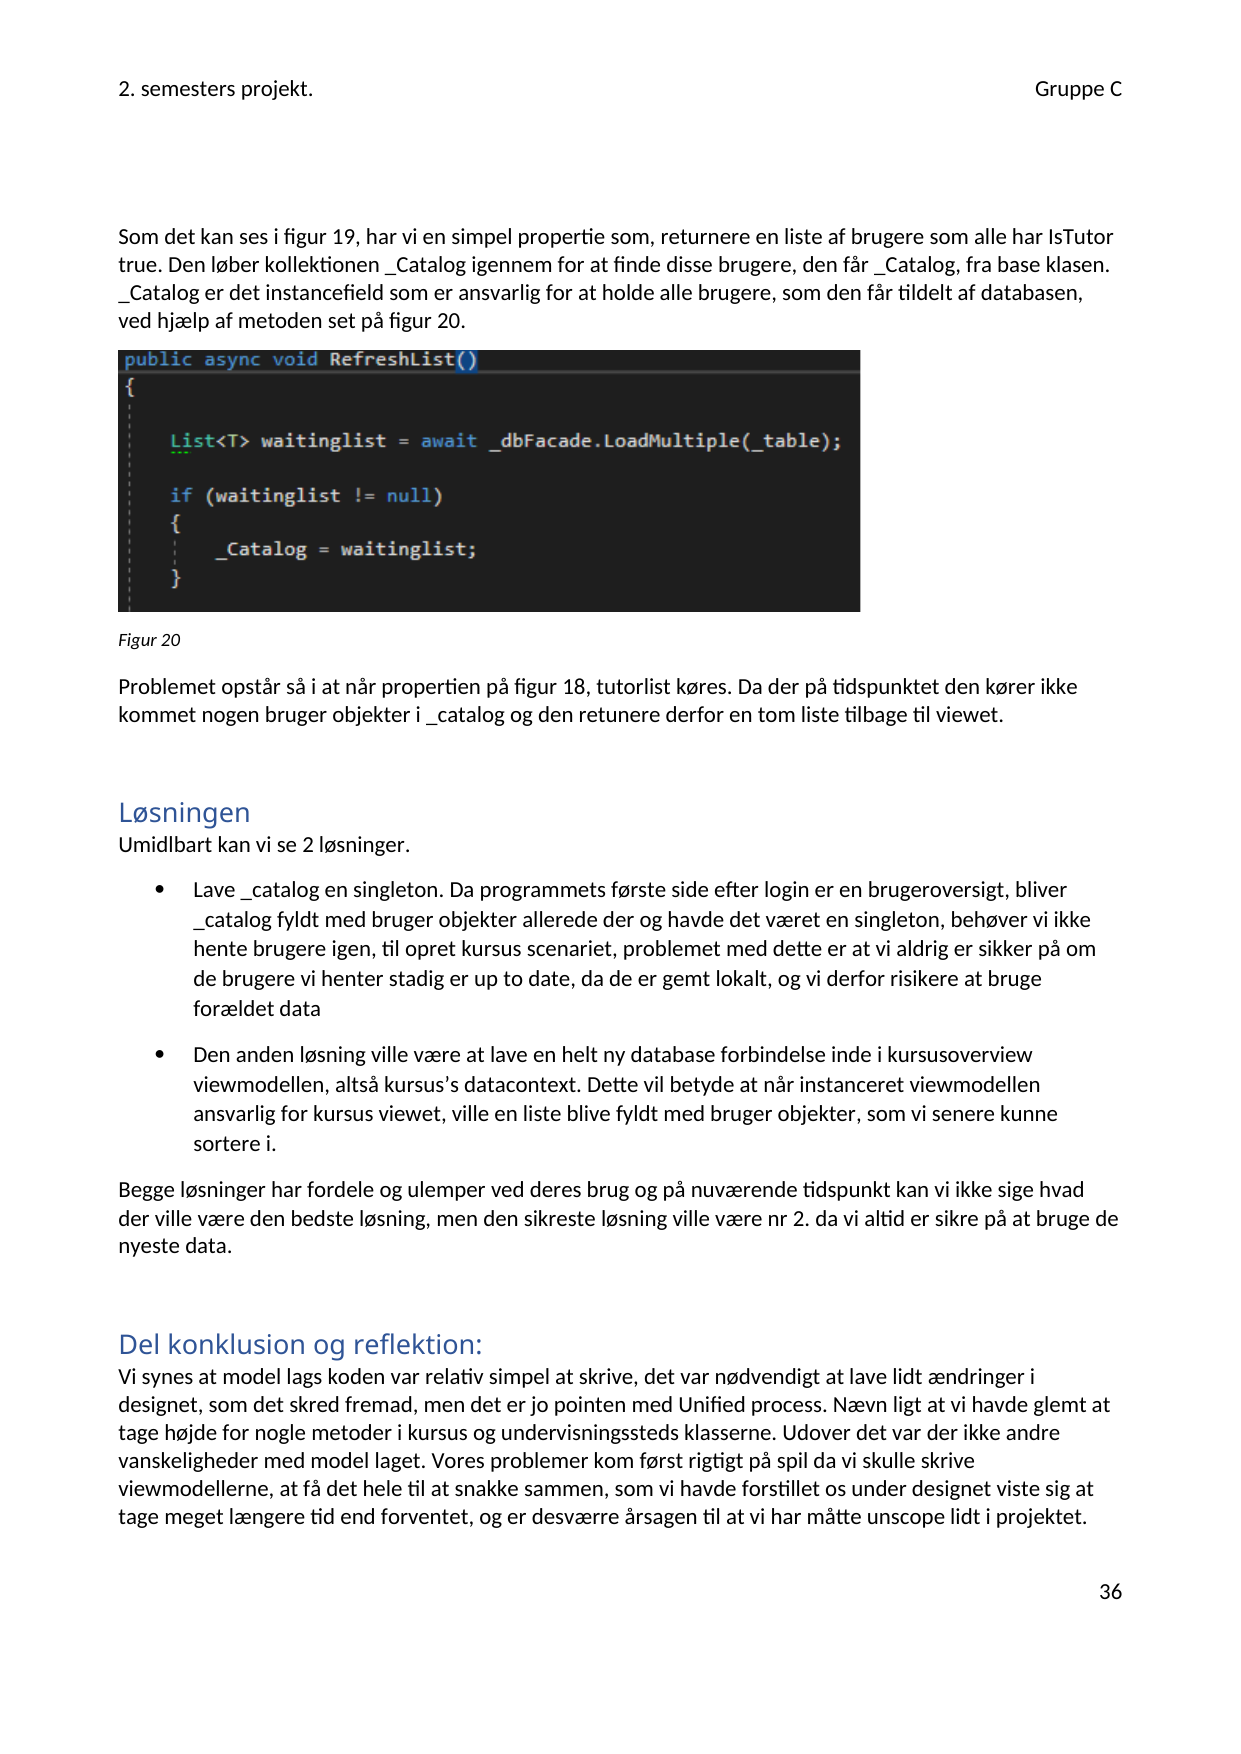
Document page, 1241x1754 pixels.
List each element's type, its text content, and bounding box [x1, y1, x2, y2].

list Den anden løsning ville være at lave en helt ny database forbindelse inde i kursusoverview viewmodellen, altså kursus’s datacontext. Dette vil betyde at når instanceret viewmodellen ansvarlig for kursus viewet, ville en liste blive fyldt med bruger objekter, som vi senere kunne sortere i. [156, 1040, 1122, 1157]
text Begge løsninger har fordele og ulemper ved deres brug og på nuværende tidspunkt kan vi ikke sige hvad der ville være den bedste løsning, men den sikreste løsning ville være nr 2. da vi altid er sikre på at bruge de nyeste data. [118, 1176, 1122, 1260]
text Vi synes at model lags koden var relativ simpel at skrive, det var nødvendigt at lave lidt ændringer i designet, som det skred fremad, men det er jo pointen med Unified process. Nævn ligt at vi havde glemt at tage højde for nogle metoder i kursus og undervisningssteds klasserne. Udover det var der ikke andre vanskeligheder med model laget. Vores problemer kom først rigtigt på spil da vi skulle skrive viewmodellerne, at få det hele til at snakke sammen, som vi havde forstillet os under designet viste sig at tage meget længere tid end forventet, og er desværre årsagen til at vi har måtte unscope lidt i projektet. [118, 1362, 1122, 1530]
text Figur 20 [118, 628, 1122, 651]
subtitle Løsningen [118, 793, 1122, 830]
text Som det kan ses i figur 19, har vi en simpel propertie som, returnere en liste af brugere som alle har IsTutor true. Den løber kollektionen _Catalog igennem for at finde disse brugere, den får _Catalog, fra base klasen. _Catalog er det instancefield som er ansvarlig for at holde alle brugere, som den får tildelt af databasen, ved hjælp af metoden set på figur 20. [118, 222, 1122, 334]
subtitle Del konklusion og reflektion: [118, 1325, 1122, 1362]
list Lave _catalog en singleton. Da programmets første side efter login er en brugeroversigt, bliver _catalog fyldt med bruger objekter allerede der og havde det været en singleton, behøver vi ikke hente brugere igen, til opret kursus scenariet, problemet med dette er at vi aldrig er sikker på om de brugere vi henter stadig er up to date, da de er gemt lokalt, og vi derfor risikere at bruge forældet data [156, 875, 1122, 1022]
text Umidlbart kan vi se 2 løsninger. [118, 830, 1122, 858]
text Problemet opstår så i at når propertien på figur 18, tutorlist køres. Da der på tidspunktet den kører ikke kommet nogen bruger objekter i _catalog og den retunere derfor en tom liste tilbage til viewet. [118, 672, 1122, 728]
